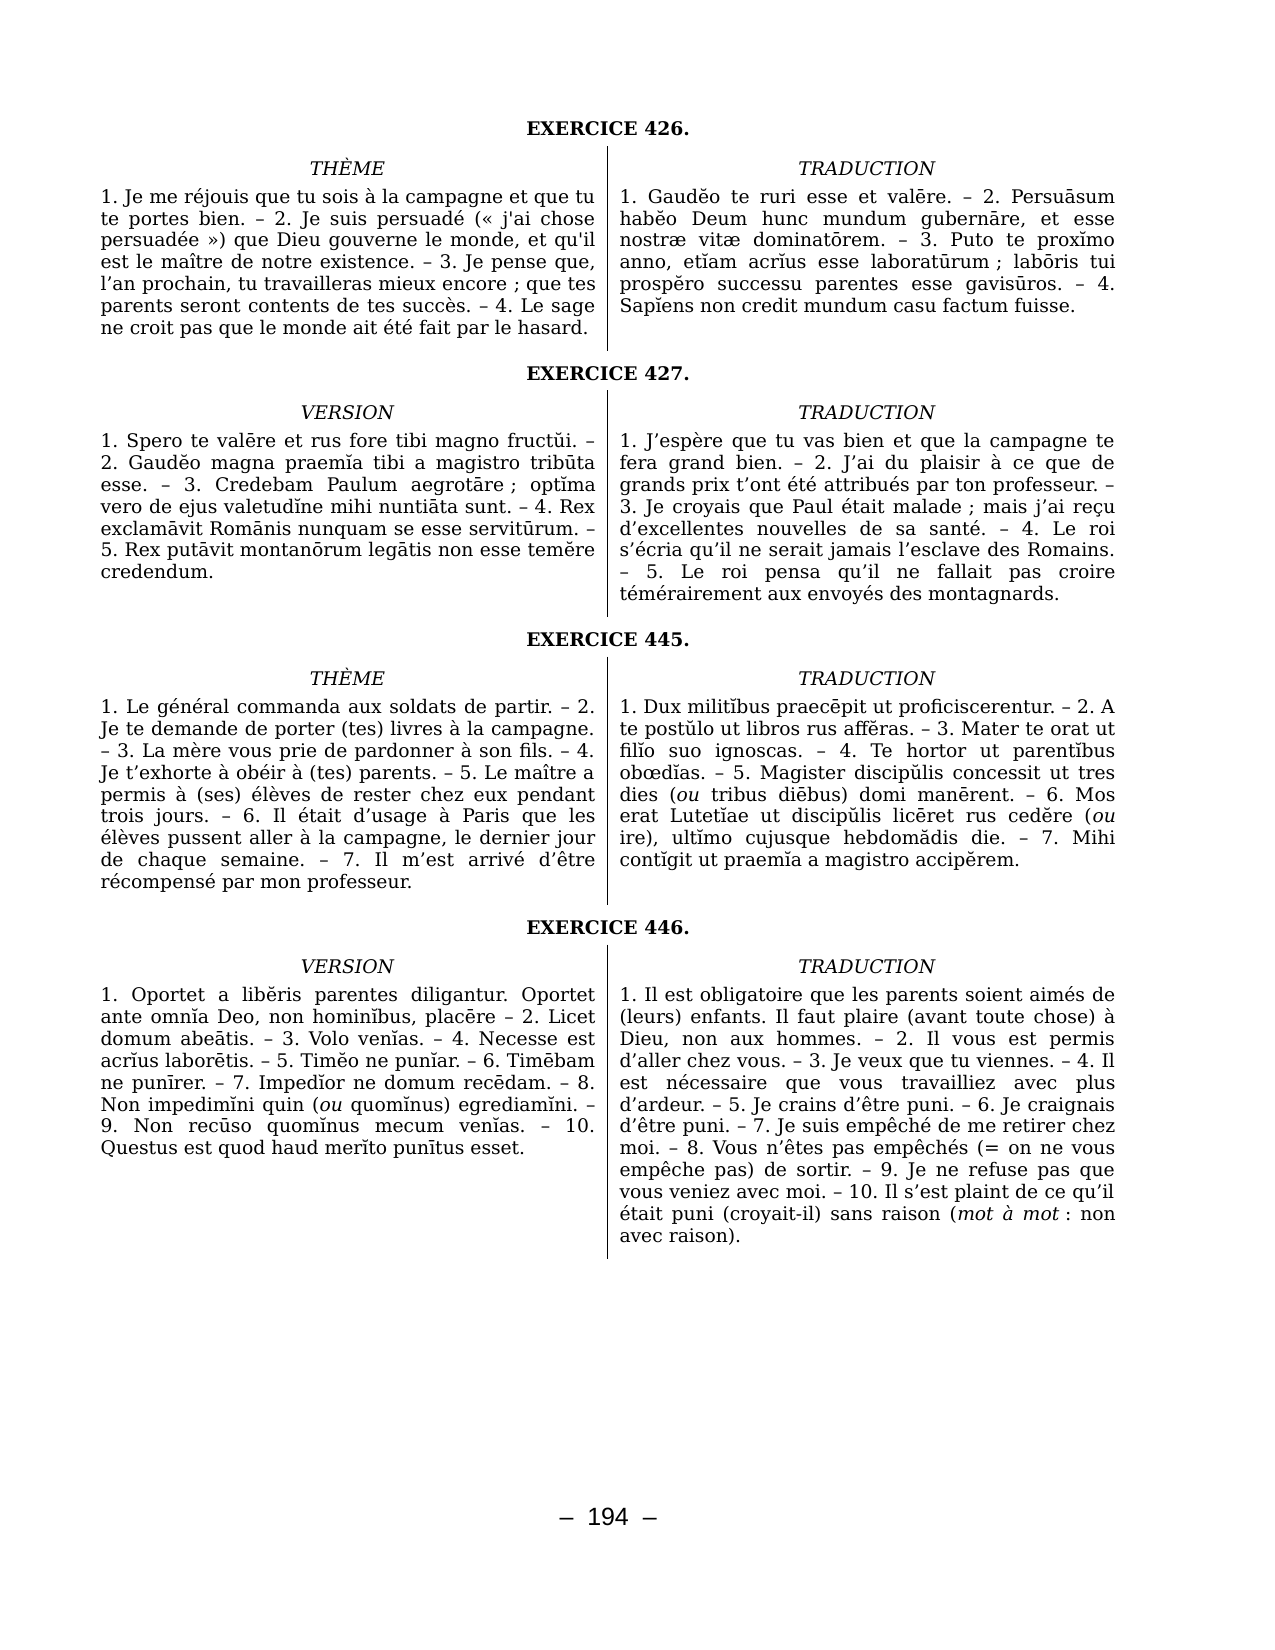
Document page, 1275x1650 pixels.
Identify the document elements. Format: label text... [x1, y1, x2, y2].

text EXERCICE 426. [88, 118, 1127, 140]
table_header TRADUCTION 1. Dux militĭbus praecēpit ut proficiscerentur. – 2. A te postŭlo ut libros rus affĕras. – 3. Mater te orat ut filĭo suo ignoscas. – 4. Te hortor ut parentĭbus obœdĭas. – 5. Magister discipŭlis concessit ut tres dies (ou tribus diēbus) domi manērent. – 6. Mos erat Lutetĭae ut discipŭlis licēret rus cedĕre (ou ire), ultĭmo cujusque hebdomădis die. – 7. Mihi contĭgit ut praemĭa a magistro accipĕrem. [608, 657, 1127, 905]
table_header TRADUCTION 1. Il est obligatoire que les parents soient aimés de (leurs) enfants. Il faut plaire (avant toute chose) à Dieu, non aux hommes. – 2. Il vous est permis d’aller chez vous. – 3. Je veux que tu viennes. – 4. Il est nécessaire que vous travailliez avec plus d’ardeur. – 5. Je crains d’être puni. – 6. Je craignais d’être puni. – 7. Je suis empêché de me retirer chez moi. – 8. Vous n’êtes pas empêchés (= on ne vous empêche pas) de sortir. – 9. Je ne refuse pas que vous veniez avec moi. – 10. Il s’est plaint de ce qu’il était puni (croyait-il) sans raison (mot à mot : non avec raison). [608, 945, 1127, 1258]
table_header TRADUCTION 1. Gaudĕo te ruri esse et valēre. – 2. Persuāsum habĕo Deum hunc mundum gubernāre, et esse nostræ vitæ dominatōrem. – 3. Puto te proxĭmo anno, etĭam acrĭus esse laboratūrum ; labōris tui prospĕro successu parentes esse gavisūros. – 4. Sapĭens non credit mundum casu factum fuisse. [608, 146, 1127, 351]
table_header TRADUCTION 1. J’espère que tu vas bien et que la campagne te fera grand bien. – 2. J’ai du plaisir à ce que de grands prix t’ont été attribués par ton professeur. – 3. Je croyais que Paul était malade ; mais j’ai reçu d’excellentes nouvelles de sa santé. – 4. Le roi s’écria qu’il ne serait jamais l’esclave des Romains. – 5. Le roi pensa qu’il ne fallait pas croire témérairement aux envoyés des montagnards. [608, 390, 1127, 617]
table_header VERSION 1. Oportet a libĕris parentes diligantur. Oportet ante omnĭa Deo, non hominĭbus, placēre – 2. Licet domum abeātis. – 3. Volo venĭas. – 4. Necesse est acrĭus laborētis. – 5. Timĕo ne punĭar. – 6. Timēbam ne punīrer. – 7. Impedĭor ne domum recēdam. – 8. Non impedimĭni quin (ou quomĭnus) egrediamĭni. – 9. Non recūso quomĭnus mecum venĭas. – 10. Questus est quod haud merĭto punītus esset. [89, 945, 607, 1258]
table_header THÈME 1. Le général commanda aux soldats de partir. – 2. Je te demande de porter (tes) livres à la campagne. – 3. La mère vous prie de pardonner à son fils. – 4. Je t’exhorte à obéir à (tes) parents. – 5. Le maître a permis à (ses) élèves de rester chez eux pendant trois jours. – 6. Il était d’usage à Paris que les élèves pussent aller à la campagne, le dernier jour de chaque semaine. – 7. Il m’est arrivé d’être récompensé par mon professeur. [89, 657, 607, 905]
table_header VERSION 1. Spero te valēre et rus fore tibi magno fructŭi. – 2. Gaudĕo magna praemĭa tibi a magistro tribūta esse. – 3. Credebam Paulum aegrotāre ; optĭma vero de ejus valetudĭne mihi nuntiāta sunt. – 4. Rex exclamāvit Romānis nunquam se esse servitūrum. – 5. Rex putāvit montanōrum legātis non esse temĕre credendum. [89, 390, 607, 617]
text EXERCICE 427. [88, 362, 1127, 384]
text EXERCICE 445. [88, 628, 1127, 651]
table_header THÈME 1. Je me réjouis que tu sois à la campagne et que tu te portes bien. – 2. Je suis persuadé (« j'ai chose persuadée ») que Dieu gouverne le monde, et qu'il est le maître de notre existence. – 3. Je pense que, l’an prochain, tu travailleras mieux encore ; que tes parents seront contents de tes succès. – 4. Le sage ne croit pas que le monde ait été fait par le hasard. [89, 146, 607, 351]
text EXERCICE 446. [88, 917, 1127, 939]
